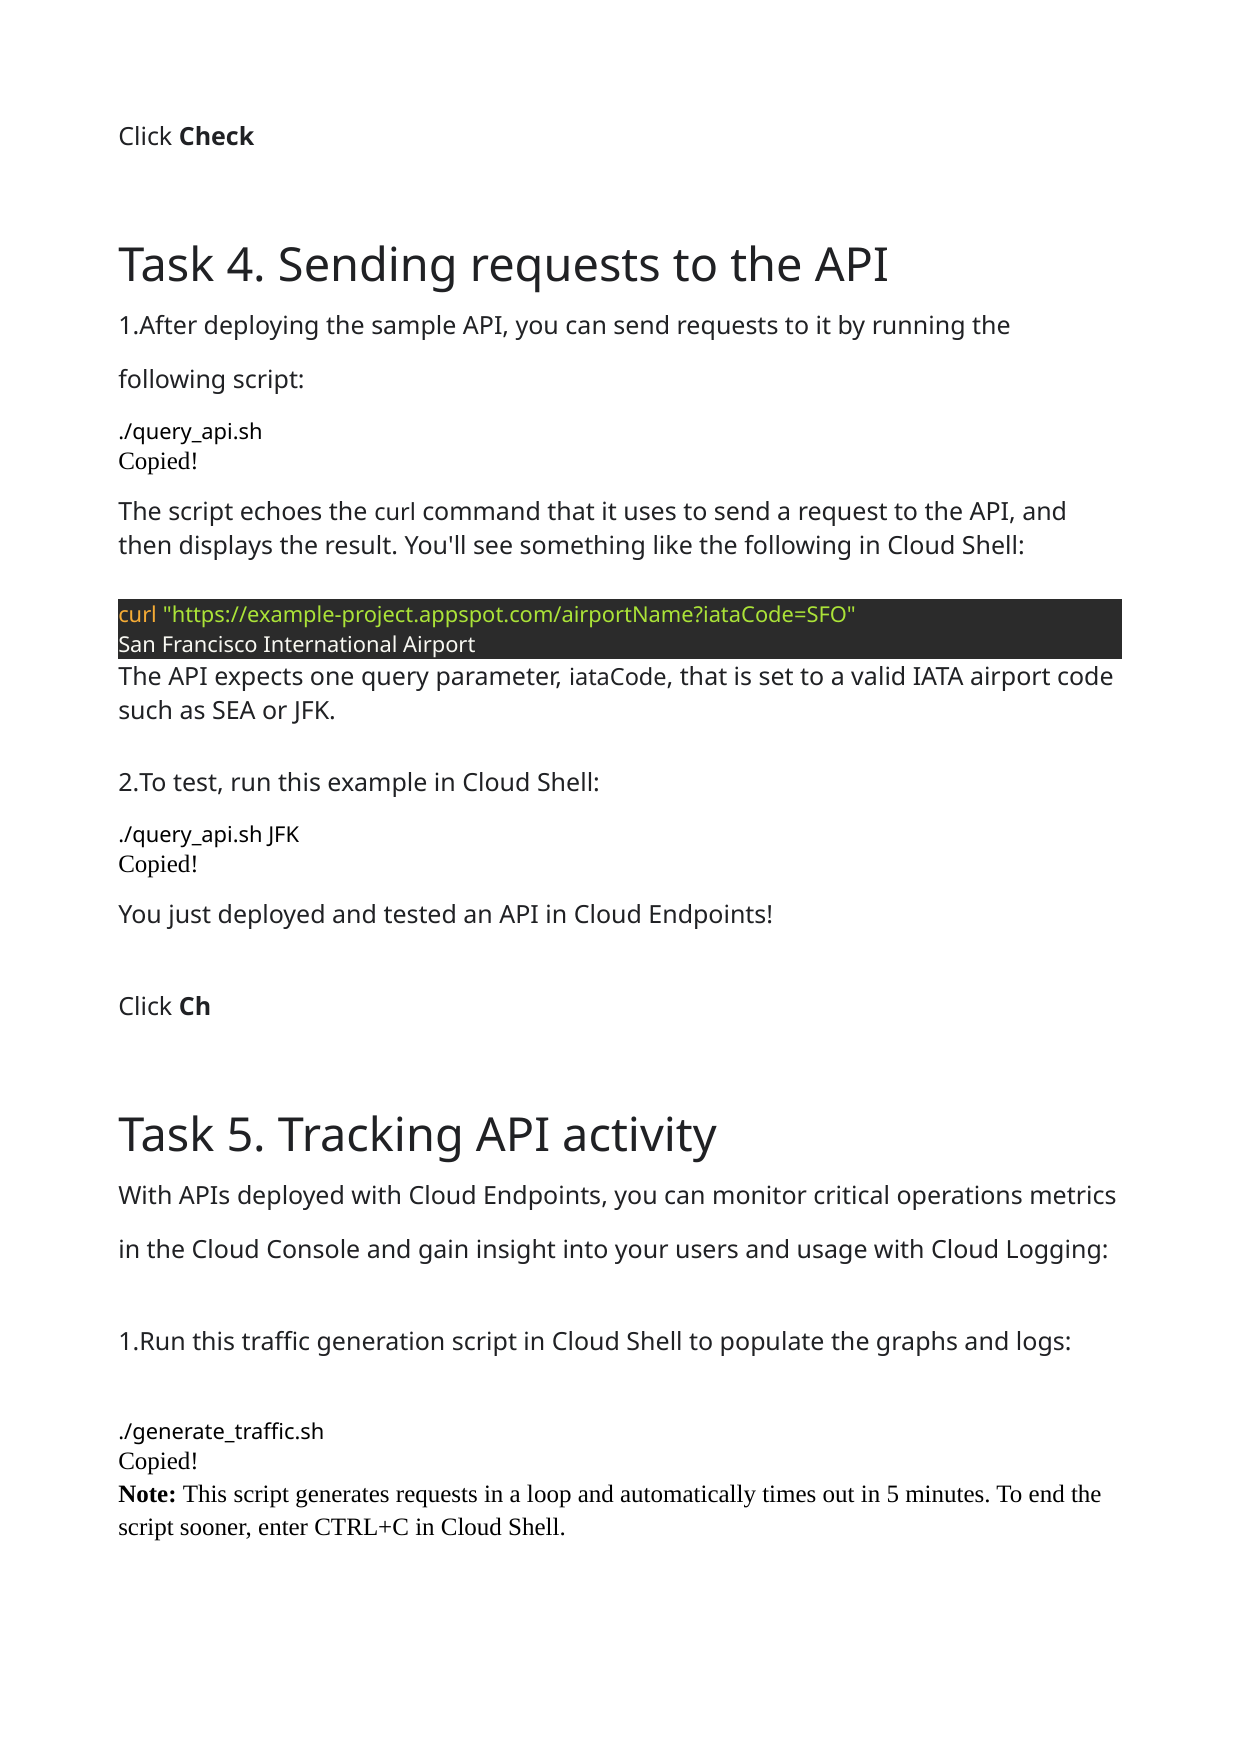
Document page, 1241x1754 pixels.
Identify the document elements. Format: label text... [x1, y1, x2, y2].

text You just deployed and tested an API in Cloud Endpoints! [118, 896, 1122, 930]
text Click Check [118, 118, 1122, 152]
text Copied! [118, 849, 1109, 877]
list After deploying the sample API, you can send requests to it by running the following script: [118, 307, 1122, 396]
text ./generate_traffic.sh [118, 1416, 1122, 1446]
text Note: This script generates requests in a loop and automatically times out in 5 minutes. To end the script sooner, enter CTRL+C in Cloud Shell. [118, 1479, 1122, 1541]
text Copied! [118, 446, 1109, 475]
text Copied! [118, 1446, 1109, 1474]
text The script echoes the curl command that it uses to send a request to the API, and then displays the result. You'll see something like the following in Cloud Shell: [118, 494, 1122, 562]
list Run this traffic generation script in Cloud Shell to populate the graphs and logs: [118, 1324, 1122, 1358]
text curl "https://example-project.appspot.com/airportName?iataCode=SFO" [118, 599, 1122, 629]
text The API expects one query parameter, iataCode, that is set to a valid IATA airport code such as SEA or JFK. [118, 659, 1122, 727]
text San Francisco International Airport [118, 629, 1122, 659]
subtitle Task 4. Sending requests to the API [118, 231, 1122, 295]
text ./query_api.sh [118, 416, 1122, 446]
text ./query_api.sh JFK [118, 819, 1122, 849]
text With APIs deployed with Cloud Endpoints, you can monitor critical operations metrics in the Cloud Console and gain insight into your users and usage with Cloud Logging: [118, 1177, 1122, 1266]
list To test, run this example in Cloud Shell: [118, 764, 1122, 798]
text Click Ch [118, 988, 1122, 1022]
subtitle Task 5. Tracking API activity [118, 1101, 1122, 1165]
